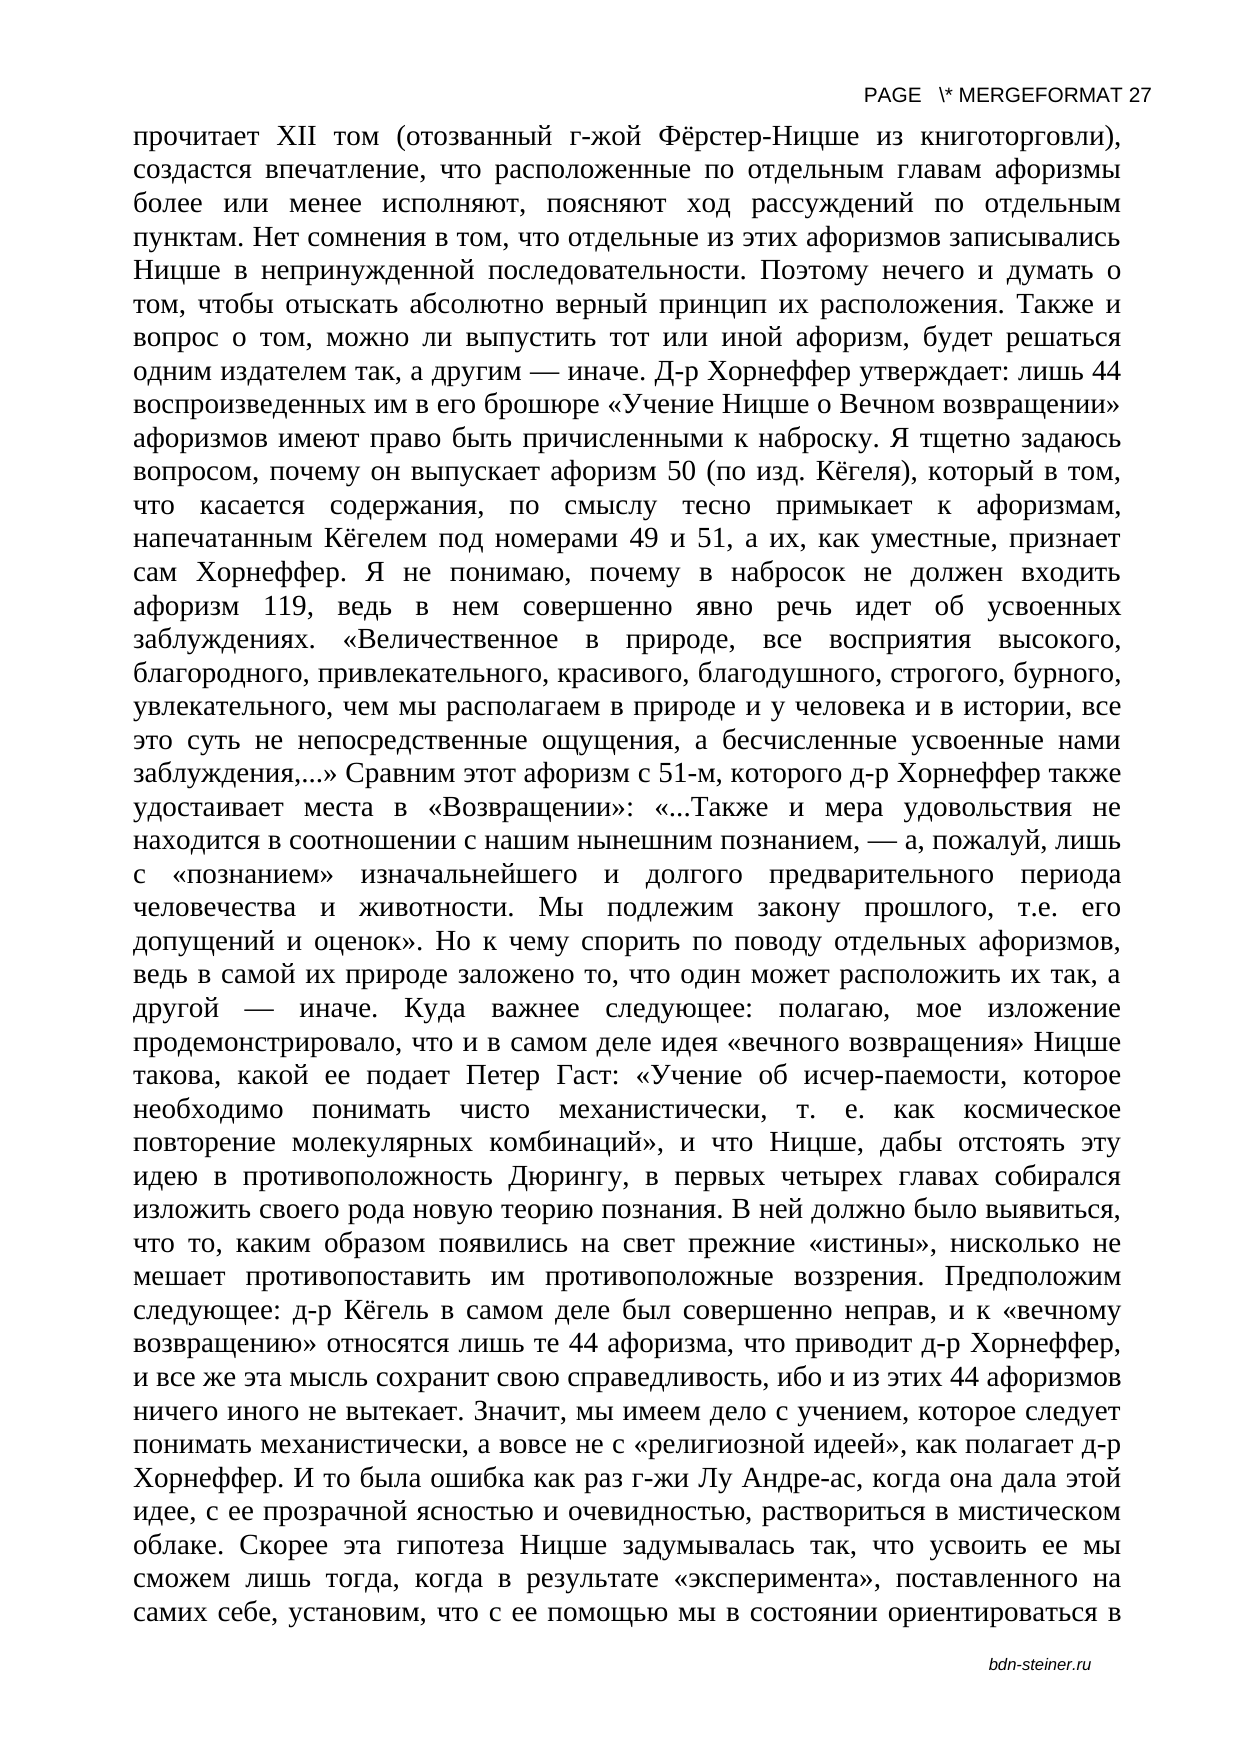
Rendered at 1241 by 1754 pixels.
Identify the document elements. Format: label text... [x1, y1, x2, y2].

text прочитает XII том (отозванный г-жой Фёрстер-Ницше из книготорговли), создастся впечатление, что расположенные по отдельным главам афоризмы более или менее исполняют, поясняют ход рассуждений по отдельным пунктам. Нет сомнения в том, что отдельные из этих афоризмов записывались Ницше в непринужденной последовательности. Поэтому нечего и думать о том, чтобы отыскать абсолютно верный принцип их расположения. Также и вопрос о том, можно ли выпустить тот или иной афоризм, будет решаться одним издателем так, а другим — иначе. Д-р Хорнеффер утверждает: лишь 44 воспроизведенных им в его брошюре «Учение Ницше о Вечном возвращении» афоризмов имеют право быть причисленными к наброску. Я тщетно задаюсь вопросом, почему он выпускает афоризм 50 (по изд. Кёгеля), который в том, что касается содержания, по смыслу тесно примыкает к афоризмам, напечатанным Кёгелем под номерами 49 и 51, а их, как уместные, признает сам Хорнеффер. Я не понимаю, почему в набросок не должен входить афоризм 119, ведь в нем совершенно явно речь идет об усвоенных заблуждениях. «Величественное в природе, все восприятия высокого, благородного, привлекательного, красивого, благодушного, строгого, бурного, увлекательного, чем мы располагаем в природе и у человека и в истории, все это суть не непосредственные ощущения, а бесчисленные усвоенные нами заблуждения,...» Сравним этот афоризм с 51-м, которого д-р Хорнеффер также удостаивает места в «Возвращении»: «...Также и мера удовольствия не находится в соотношении с нашим нынешним познанием, — а, пожалуй, лишь с «познанием» изначальнейшего и долгого предварительного периода человечества и животности. Мы подлежим закону прошлого, т.е. его допущений и оценок». Но к чему спорить по поводу отдельных афоризмов, ведь в самой их природе заложено то, что один может расположить их так, а другой — иначе. Куда важнее следующее: полагаю, мое изложение продемонстрировало, что и в самом деле идея «вечного возвращения» Ницше такова, какой ее подает Петер Гаст: «Учение об исчер-паемости, которое необходимо понимать чисто механистически, т. е. как космическое повторение молекулярных комбинаций», и что Ницше, дабы отстоять эту идею в противоположность Дюрингу, в первых четырех главах собирался изложить своего рода новую теорию познания. В ней должно было выявиться, что то, каким образом появились на свет прежние «истины», нисколько не мешает противопоставить им противоположные воззрения. Предположим следующее: д-р Кёгель в самом деле был совершенно неправ, и к «вечному возвращению» относятся лишь те 44 афоризма, что приводит д-р Хорнеффер, и все же эта мысль сохранит свою справедливость, ибо и из этих 44 афоризмов ничего иного не вытекает. Значит, мы имеем дело с учением, которое следует понимать механистически, а вовсе не с «религиозной идеей», как полагает д-р Хорнеффер. И то была ошибка как раз г-жи Лу Андре-ас, когда она дала этой идее, с ее прозрачной ясностью и очевидностью, раствориться в мистическом облаке. Скорее эта гипотеза Ницше задумывалась так, что усвоить ее мы сможем лишь тогда, когда в результате «эксперимента», поставленного на самих себе, установим, что с ее помощью мы в состоянии ориентироваться в [133, 118, 1122, 1627]
